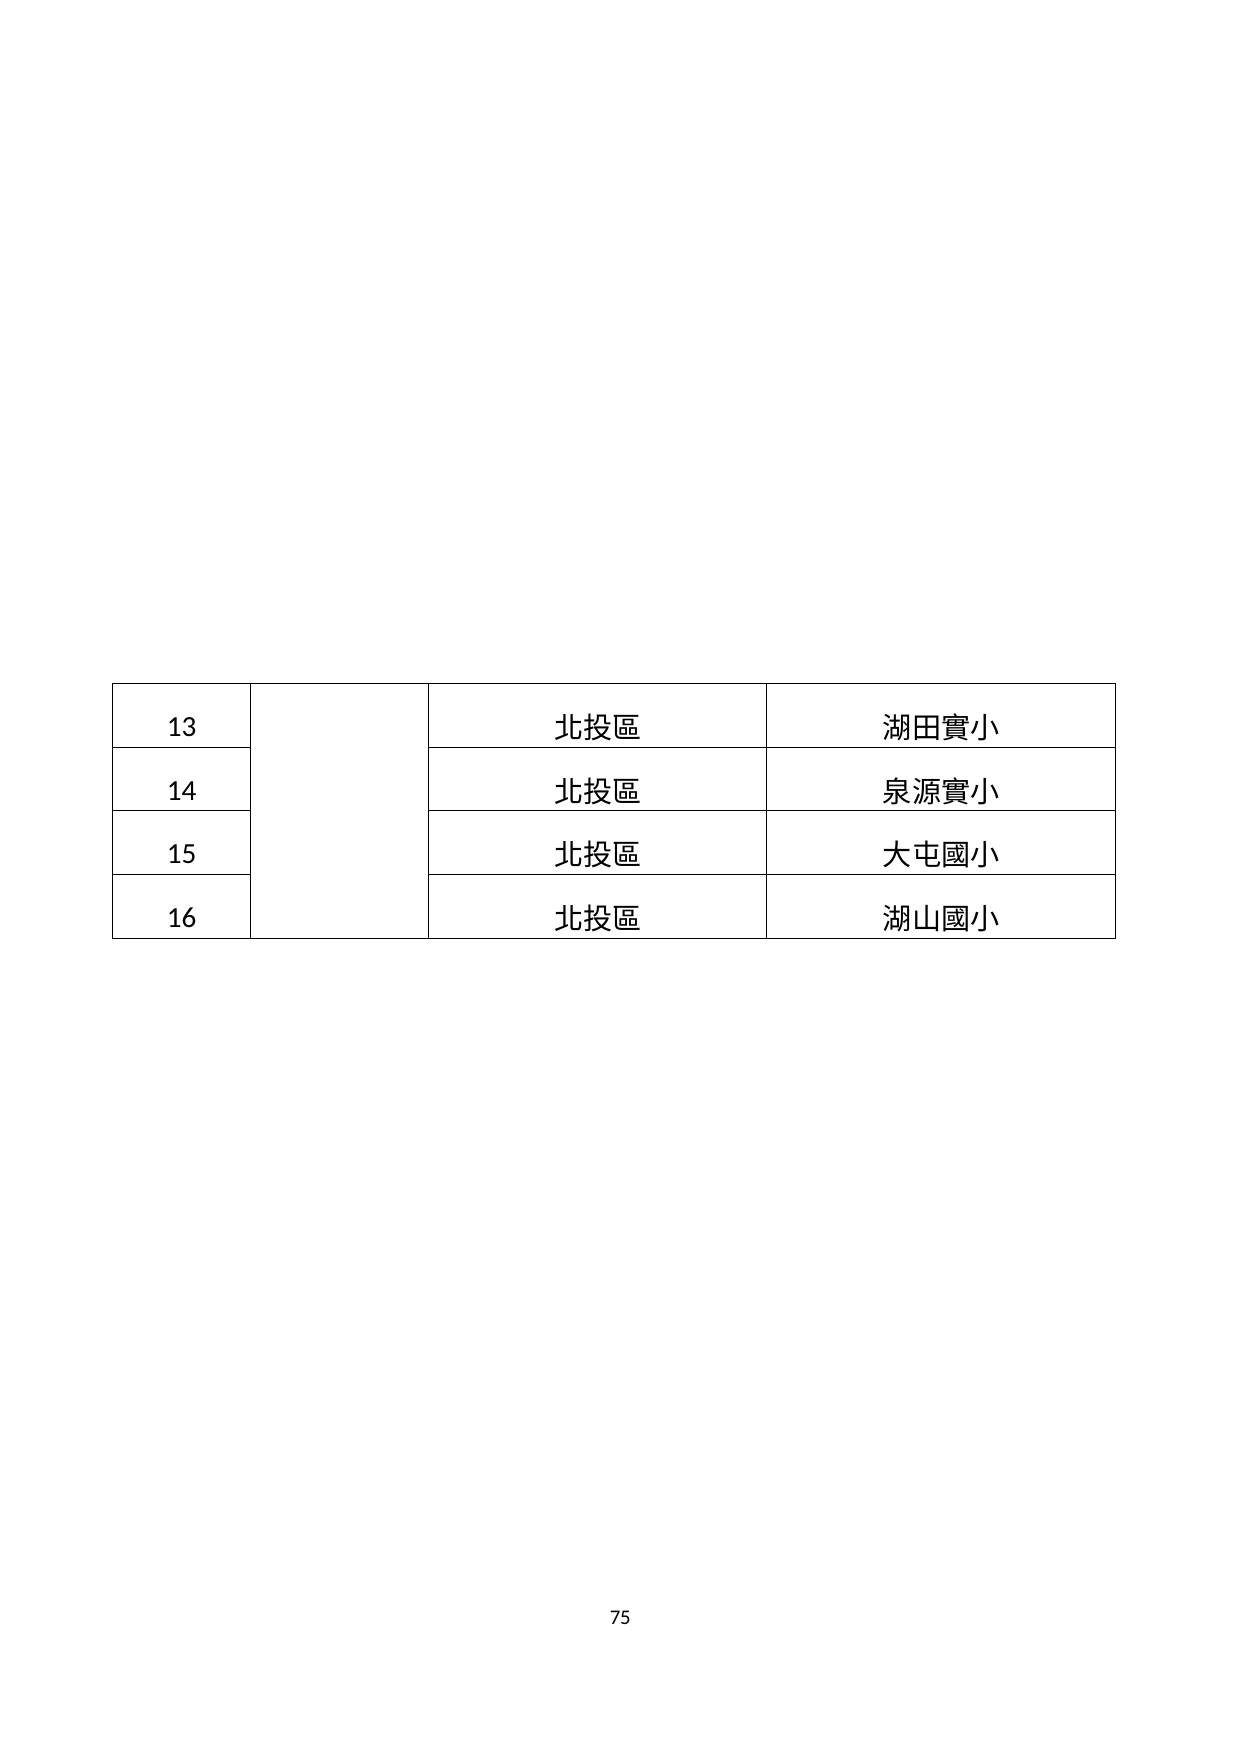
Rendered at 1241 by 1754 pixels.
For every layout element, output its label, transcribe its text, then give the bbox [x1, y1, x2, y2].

table_cell 北投區 [429, 748, 766, 810]
table_cell 北投區 [429, 684, 766, 747]
table_cell 大屯國小 [767, 811, 1115, 874]
table_cell 湖山國小 [767, 875, 1115, 937]
table_cell 泉源實小 [767, 748, 1115, 810]
table_cell 北投區 [429, 875, 766, 937]
table_cell [251, 684, 428, 937]
table_cell 13 [113, 684, 250, 747]
table_cell 北投區 [429, 811, 766, 874]
table_cell 湖田實小 [767, 684, 1115, 747]
table_cell 15 [113, 811, 250, 874]
table_cell 14 [113, 748, 250, 810]
table_cell 16 [113, 875, 250, 937]
